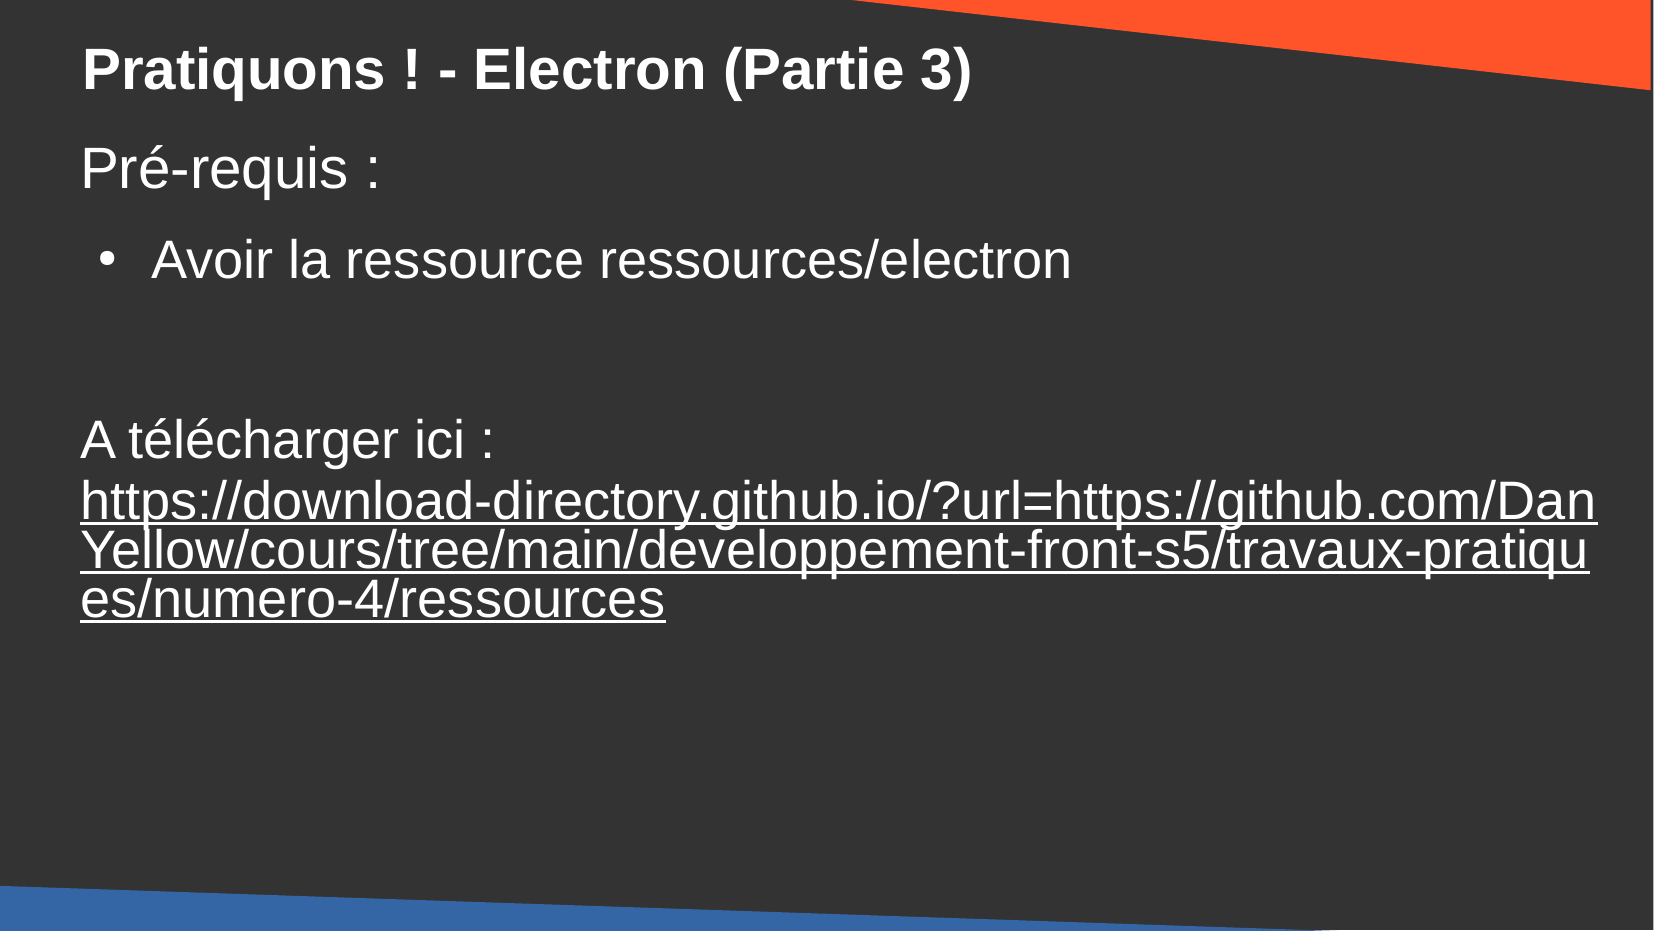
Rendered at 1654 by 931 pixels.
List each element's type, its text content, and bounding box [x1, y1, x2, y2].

list Pré-requis : Avoir la ressource ressources/electron A télécharger ici : https://download-directory.github.io/?url=https://github.com/DanYellow/cours/tree/main/developpement-front-s5/travaux-pratiques/numero-4/ressources [80, 135, 1620, 721]
text_box [0, 885, 1337, 931]
title Pratiquons ! - Electron (Partie 3) [82, 37, 1571, 114]
text_box [851, 0, 1651, 91]
